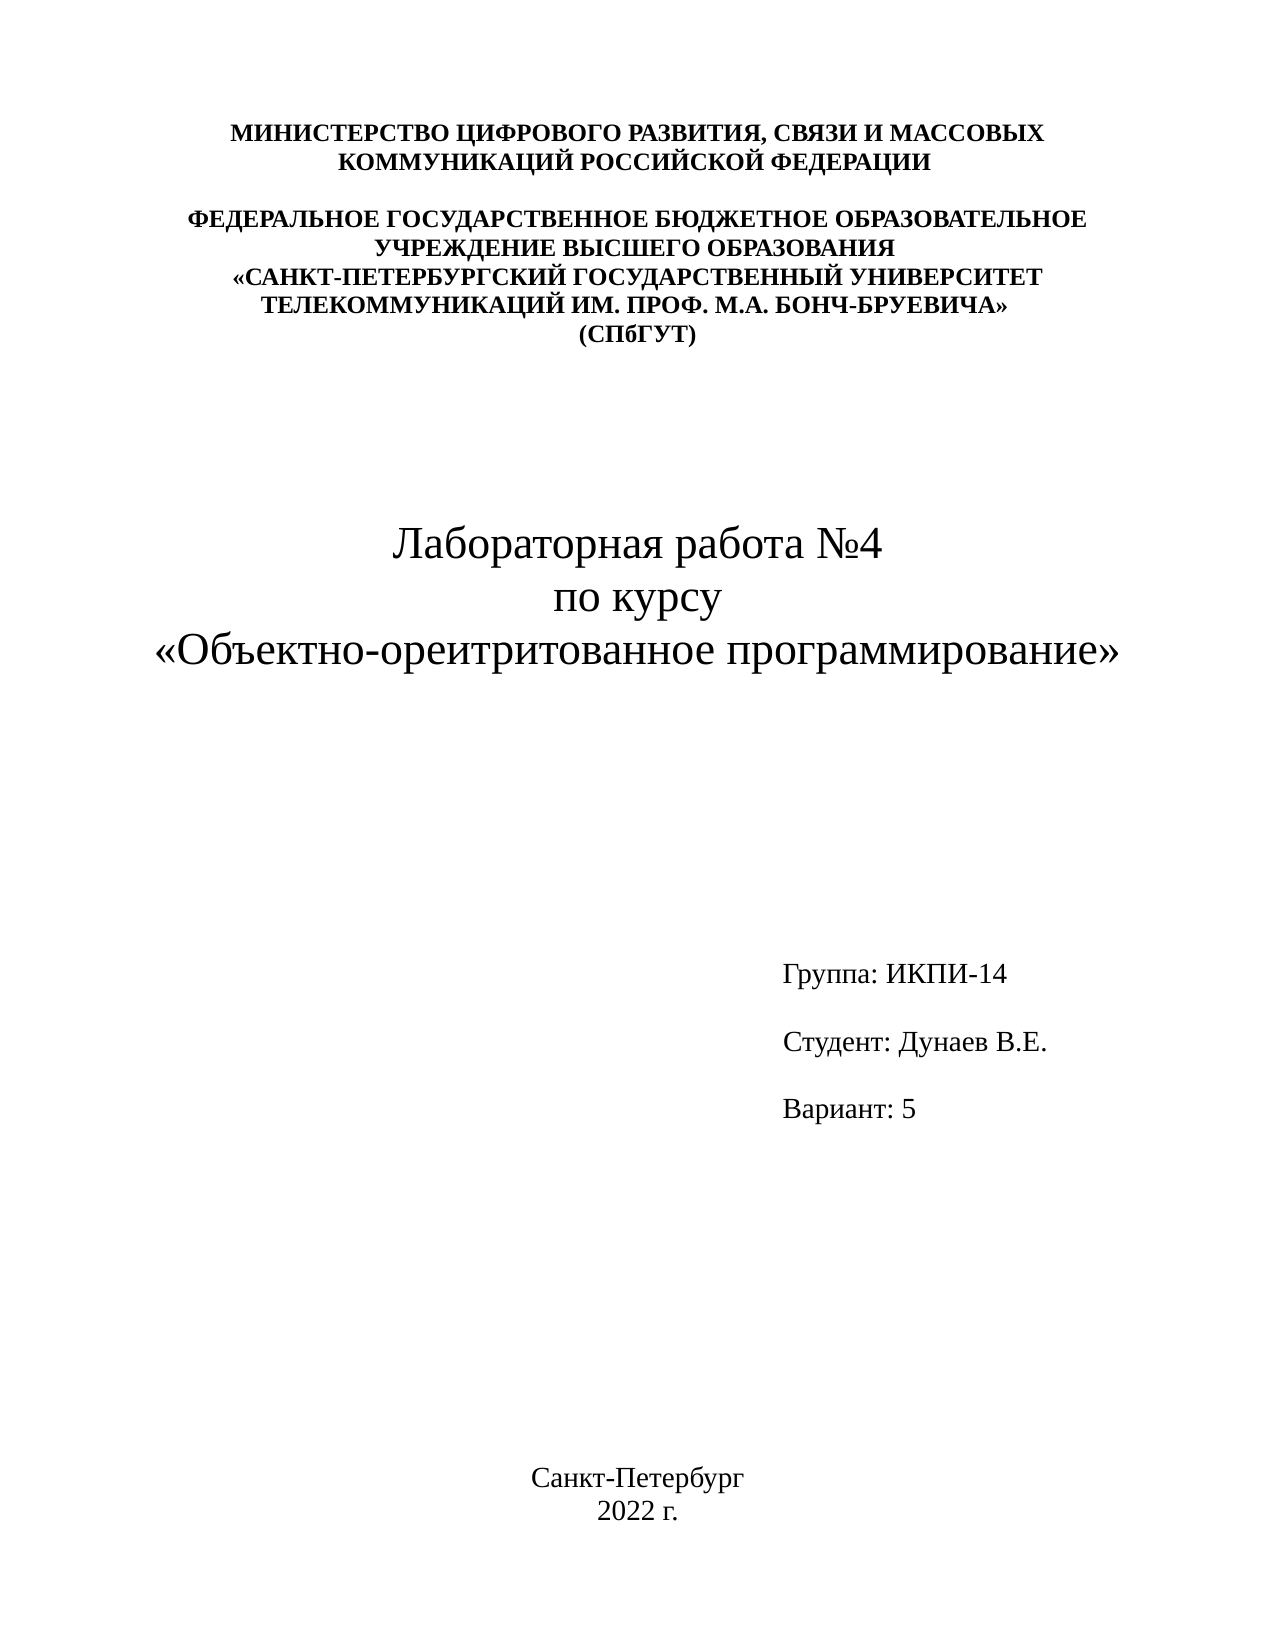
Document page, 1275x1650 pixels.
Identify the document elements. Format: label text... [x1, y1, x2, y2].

text «САНКТ-ПЕТЕРБУРГСКИЙ ГОСУДАРСТВЕННЫЙ УНИВЕРСИТЕТ ТЕЛЕКОММУНИКАЦИЙ ИМ. ПРОФ. М.А. БОНЧ-БРУЕВИЧА» [118, 262, 1157, 319]
text Вариант: 5 [561, 1091, 1157, 1124]
text Группа: ИКПИ-14 [561, 957, 1157, 990]
text МИНИСТЕРСТВО ЦИФРОВОГО РАЗВИТИЯ, СВЯЗИ И МАССОВЫХ КОММУНИКАЦИЙ РОССИЙСКОЙ ФЕДЕРАЦИИ [118, 118, 1157, 176]
text (СПбГУТ) [118, 319, 1157, 348]
text ФЕДЕРАЛЬНОЕ ГОСУДАРСТВЕННОЕ БЮДЖЕТНОЕ ОБРАЗОВАТЕЛЬНОЕ УЧРЕЖДЕНИЕ ВЫСШЕГО ОБРАЗОВАНИЯ [118, 204, 1157, 262]
text Студент: Дунаев В.Е. [118, 1024, 1157, 1057]
text «Объектно-ореитритованное программирование» [118, 621, 1157, 674]
text 2022 г. [118, 1493, 1157, 1527]
text Санкт-Петербург [118, 1460, 1157, 1493]
text Лабораторная работа №4 [118, 516, 1157, 568]
text по курсу [118, 568, 1157, 621]
